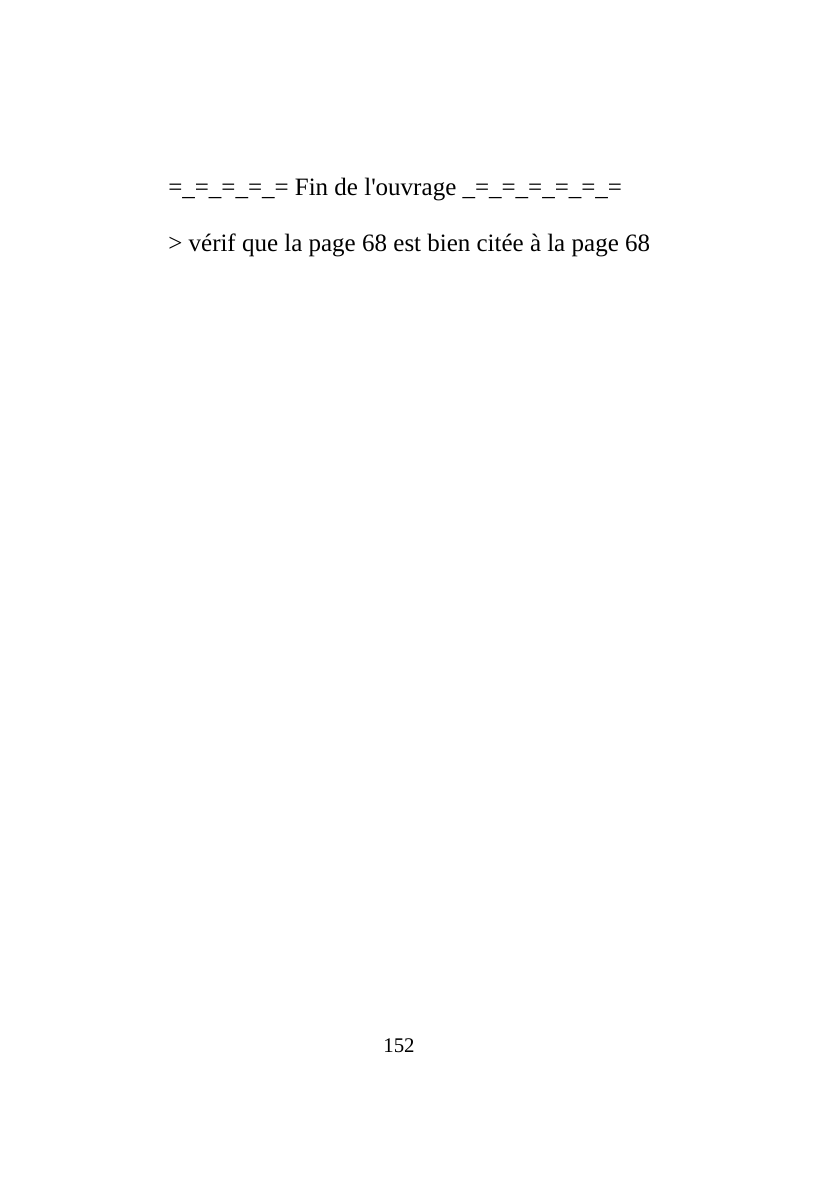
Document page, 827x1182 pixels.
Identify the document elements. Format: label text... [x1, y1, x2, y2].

text =_=_=_=_= Fin de l'ouvrage _=_=_=_=_=_= [118, 173, 677, 201]
text > vérif que la page 68 est bien citée à la page 68 [118, 229, 677, 257]
